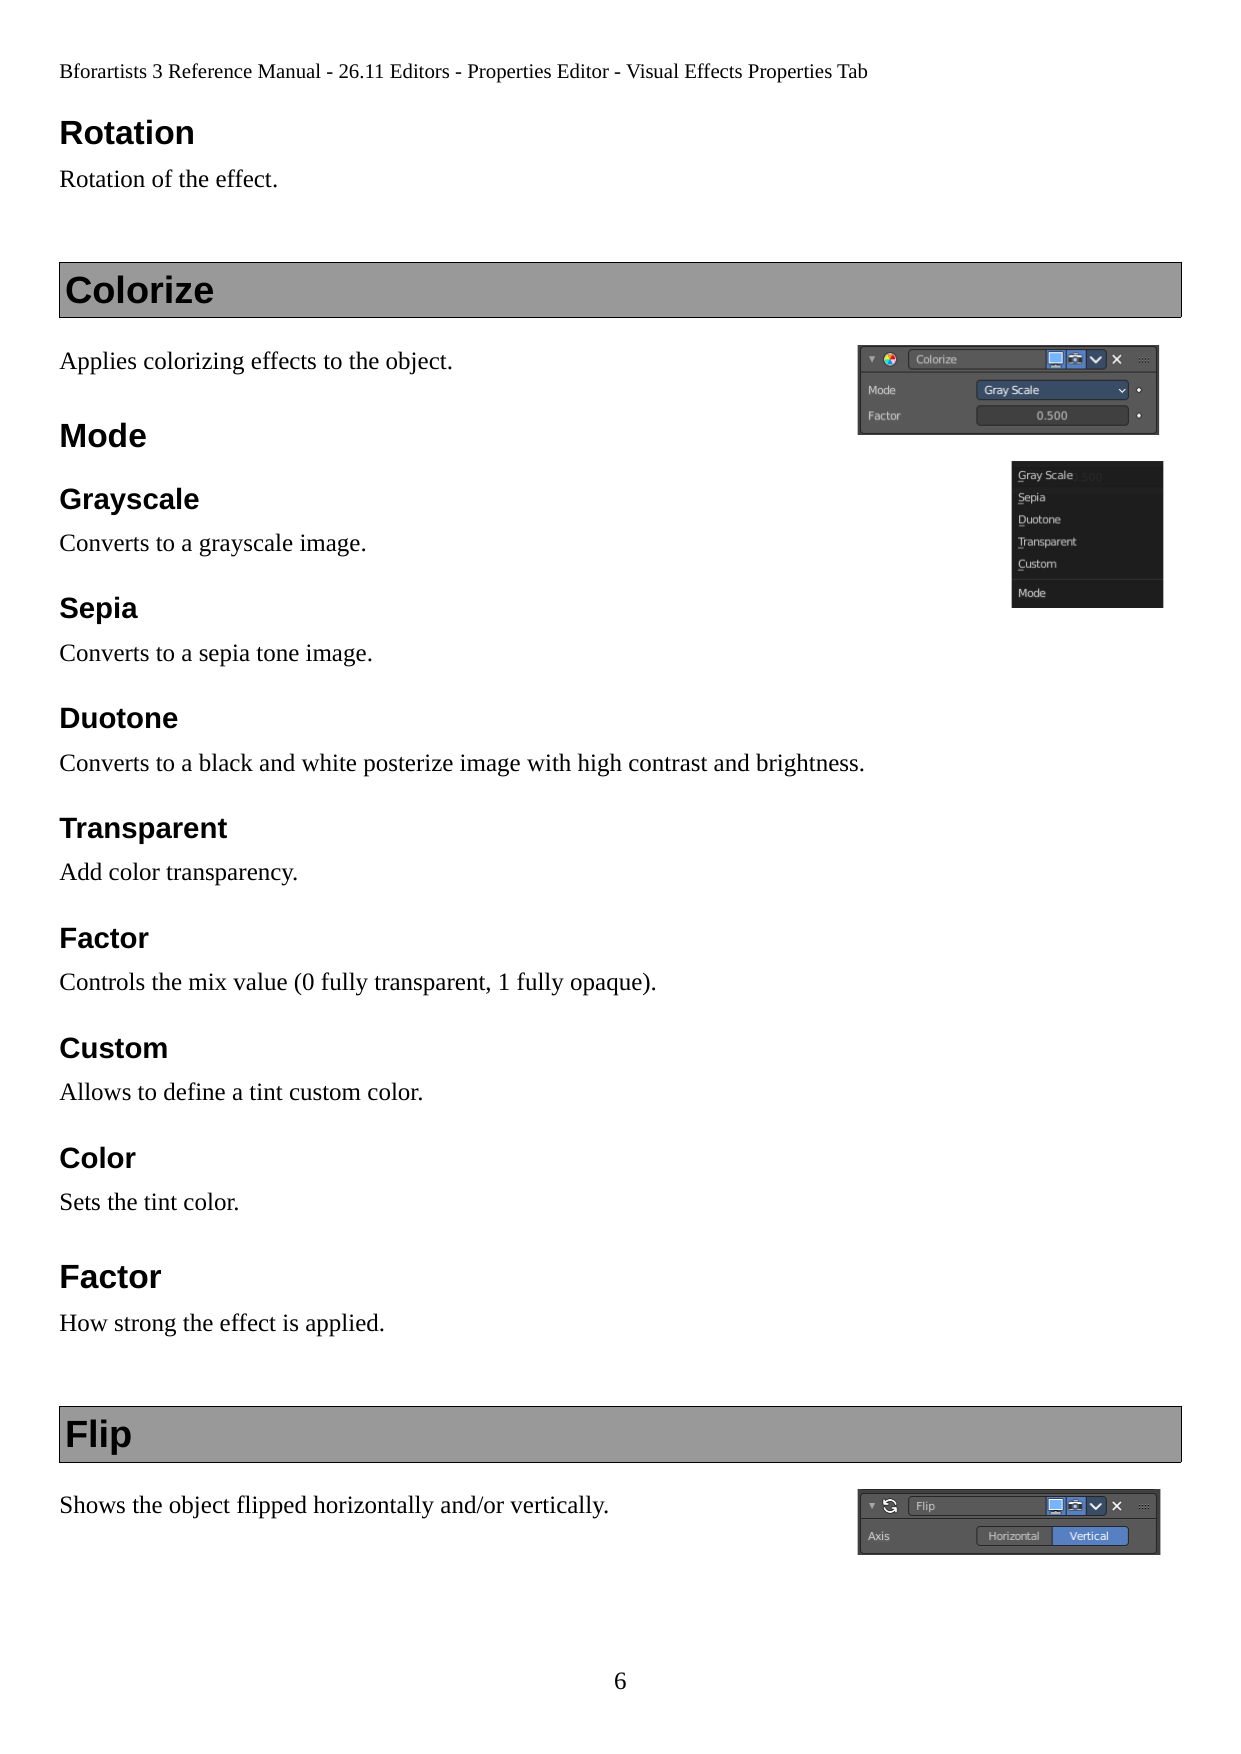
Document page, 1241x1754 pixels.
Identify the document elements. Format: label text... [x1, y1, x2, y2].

picture [857, 1489, 1161, 1555]
picture [1011, 461, 1164, 608]
text Converts to a black and white posterize image with high contrast and brightness. [59, 748, 1181, 776]
text How strong the effect is applied. [59, 1308, 1181, 1337]
subtitle Sepia [59, 591, 1181, 625]
table_header Colorize [60, 263, 1181, 317]
text Allows to define a tint custom color. [59, 1077, 1181, 1106]
subtitle Custom [59, 1031, 1181, 1065]
text Add color transparency. [59, 857, 1181, 886]
text Sets the tint color. [59, 1187, 1181, 1216]
text Converts to a sepia tone image. [59, 638, 1181, 666]
subtitle [1164, 482, 1181, 515]
text Applies colorizing effects to the object. [59, 346, 857, 375]
subtitle Transparent [59, 811, 1181, 845]
text Shows the object flipped horizontally and/or vertically. [59, 1490, 857, 1519]
subtitle Color [59, 1141, 1181, 1175]
subtitle Rotation [59, 113, 1181, 151]
subtitle Factor [59, 1257, 1181, 1296]
table_header Flip [60, 1407, 1181, 1462]
picture [857, 345, 1160, 435]
subtitle Mode [59, 416, 1181, 454]
subtitle Factor [59, 921, 1181, 955]
subtitle Grayscale [59, 482, 1011, 515]
text Controls the mix value (0 fully transparent, 1 fully opaque). [59, 967, 1181, 996]
text Converts to a grayscale image. [59, 528, 1011, 557]
subtitle Duotone [59, 701, 1181, 735]
text Rotation of the effect. [59, 164, 1181, 192]
